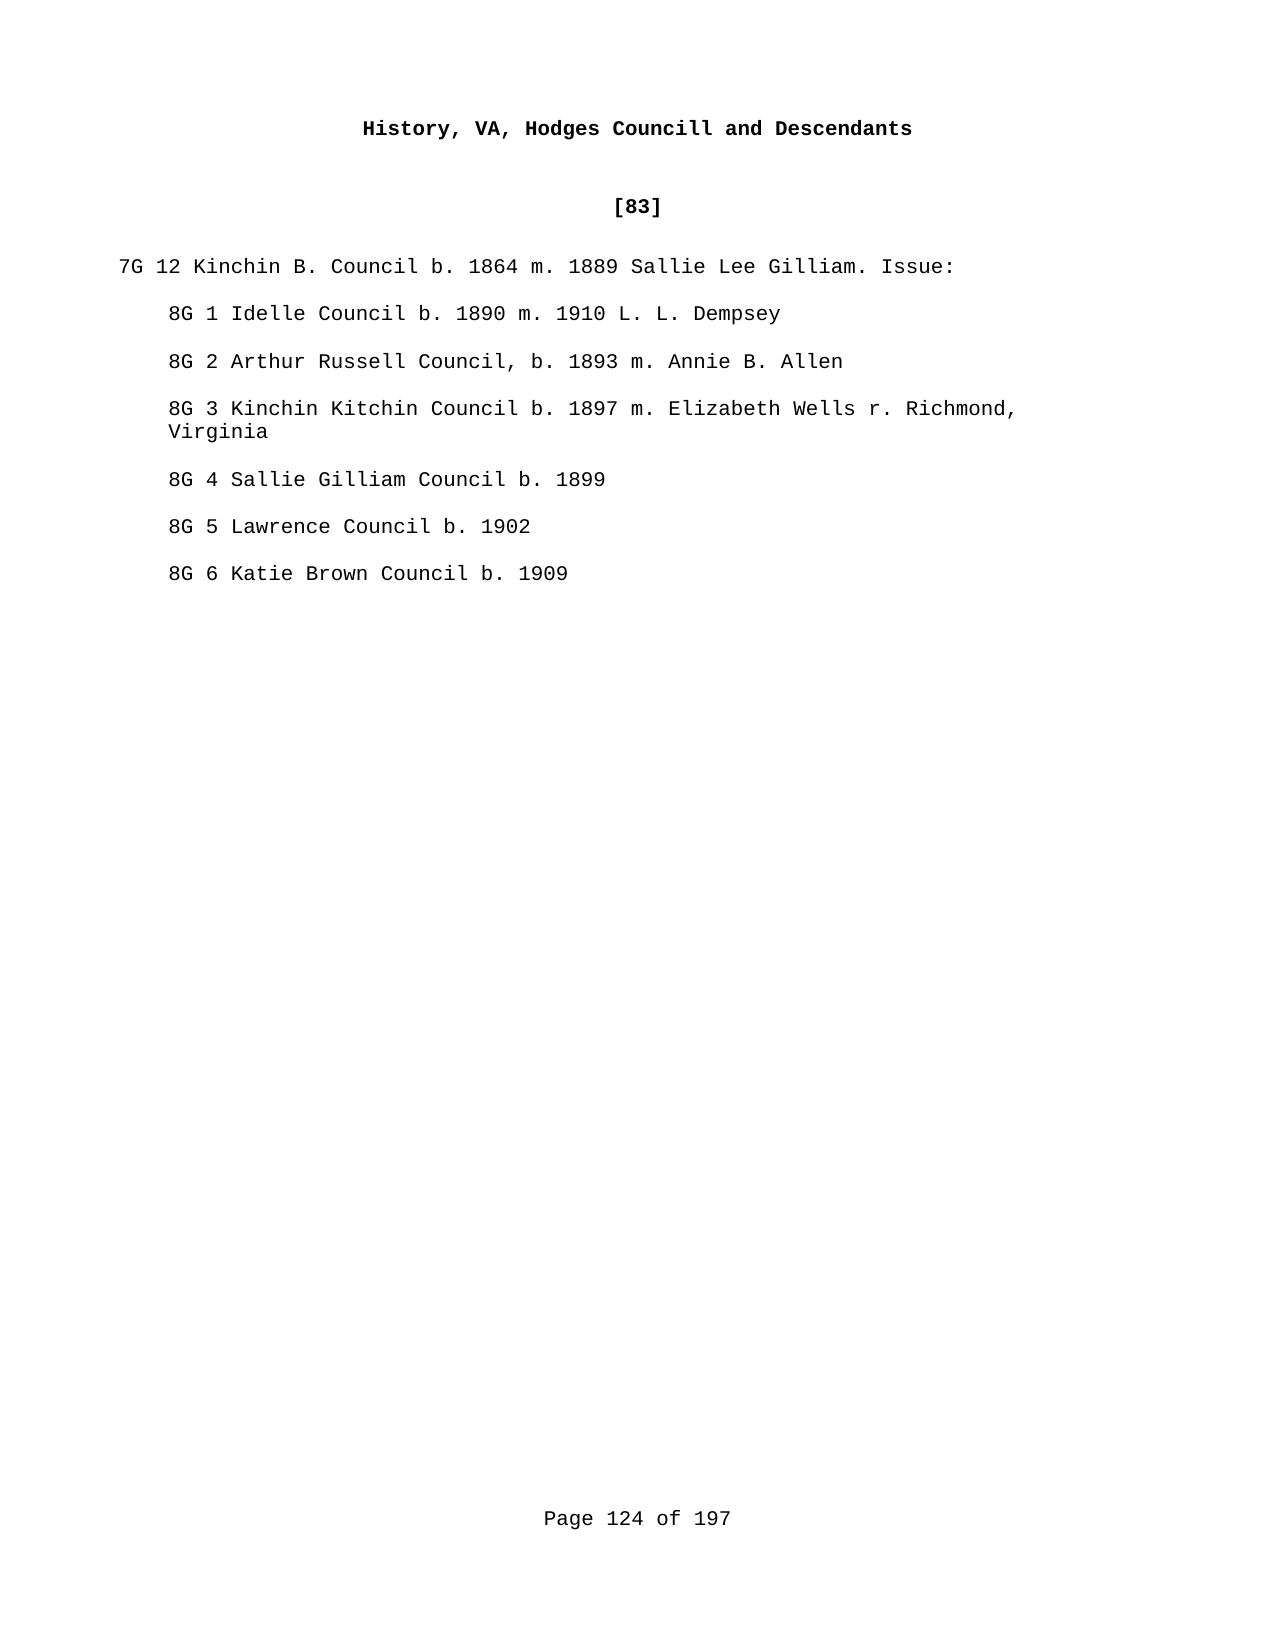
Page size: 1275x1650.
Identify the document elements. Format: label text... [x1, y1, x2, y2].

text Virginia [118, 422, 1157, 445]
subtitle [83] [118, 196, 1157, 220]
text 8G 1 Idelle Council b. 1890 m. 1910 L. L. Dempsey [118, 303, 1157, 327]
text 8G 5 Lawrence Council b. 1902 [118, 516, 1157, 540]
text 8G 4 Sallie Gilliam Council b. 1899 [118, 469, 1157, 492]
text 8G 3 Kinchin Kitchin Council b. 1897 m. Elizabeth Wells r. Richmond, [118, 398, 1157, 422]
text 8G 6 Katie Brown Council b. 1909 [118, 563, 1157, 587]
text 8G 2 Arthur Russell Council, b. 1893 m. Annie B. Allen [118, 351, 1157, 374]
text 7G 12 Kinchin B. Council b. 1864 m. 1889 Sallie Lee Gilliam. Issue: [118, 256, 1157, 280]
